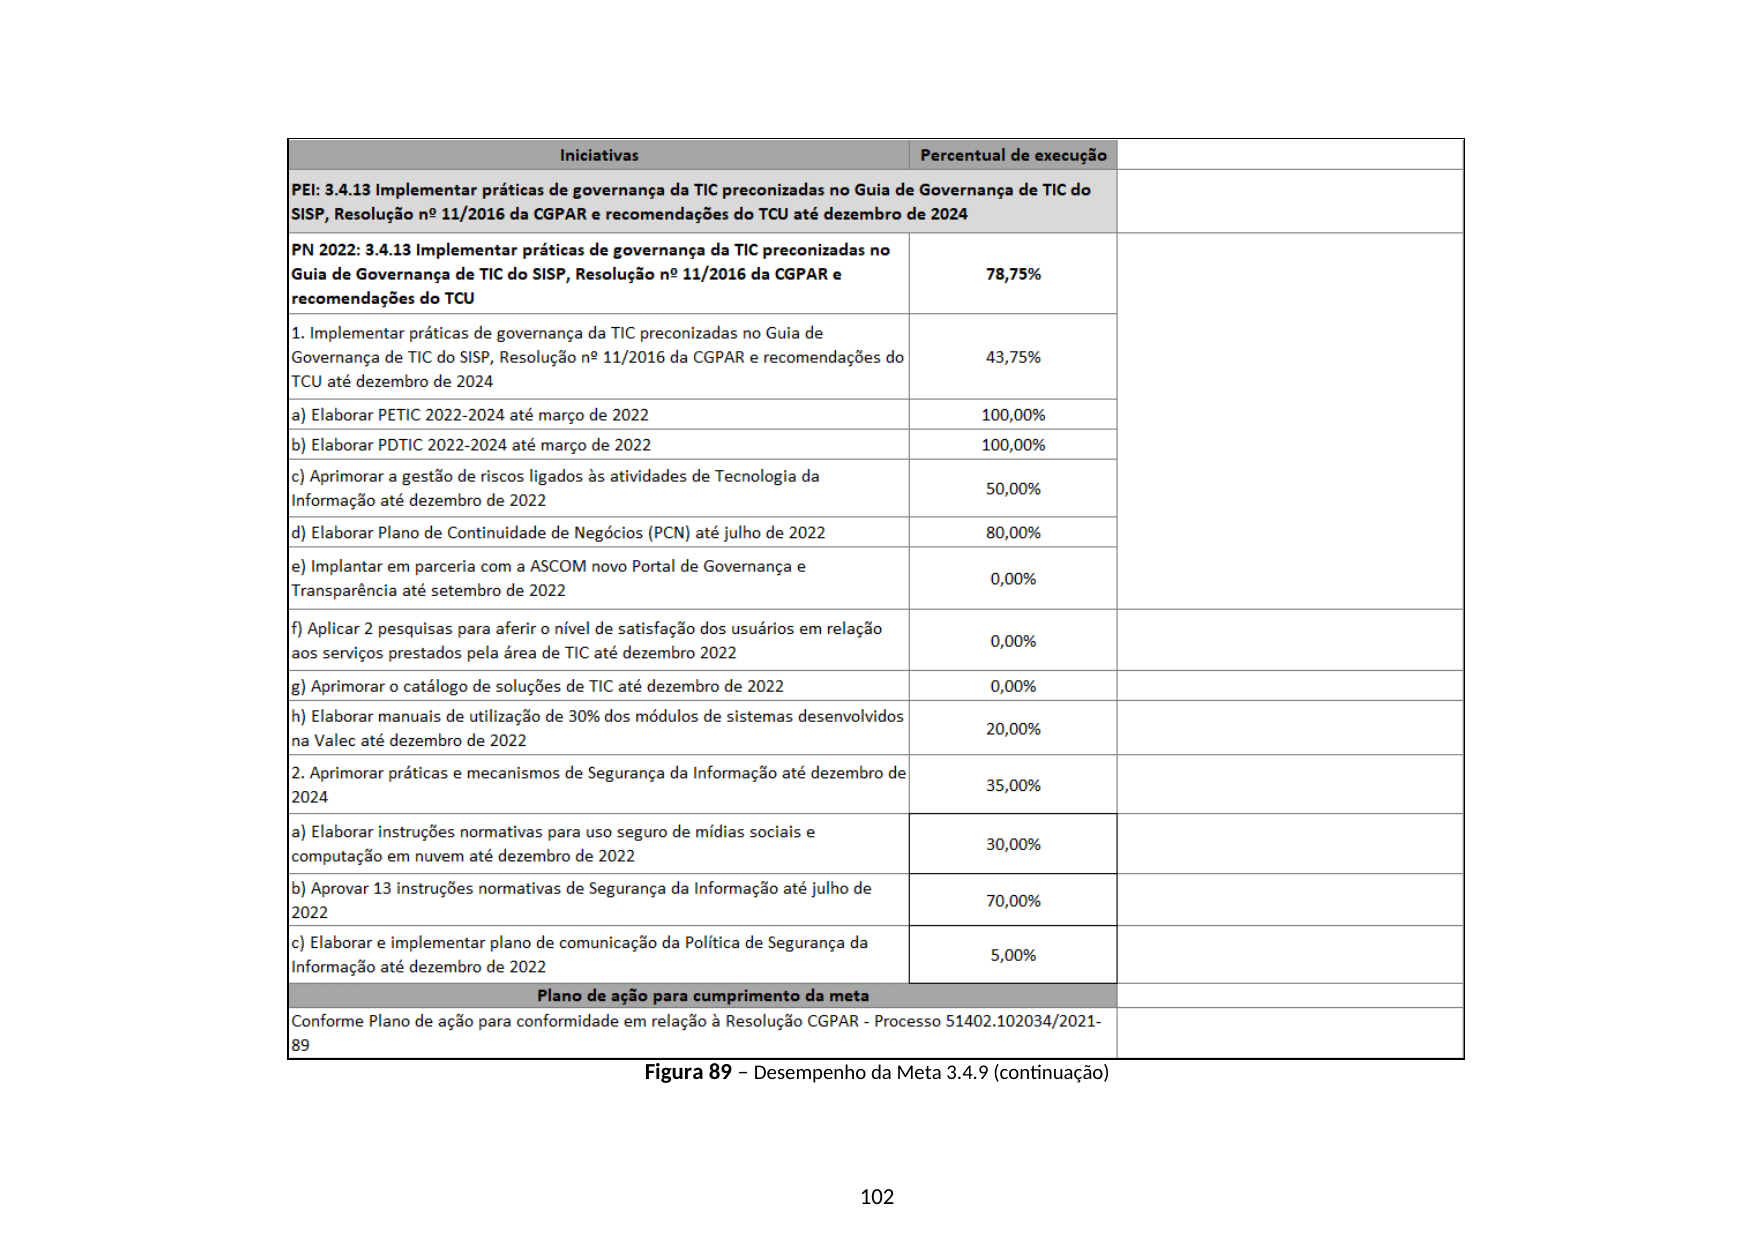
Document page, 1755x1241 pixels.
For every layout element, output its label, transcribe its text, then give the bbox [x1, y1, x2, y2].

text Figura 89 – Desempenho da Meta 3.4.9 (continuação) [579, 1060, 1175, 1085]
